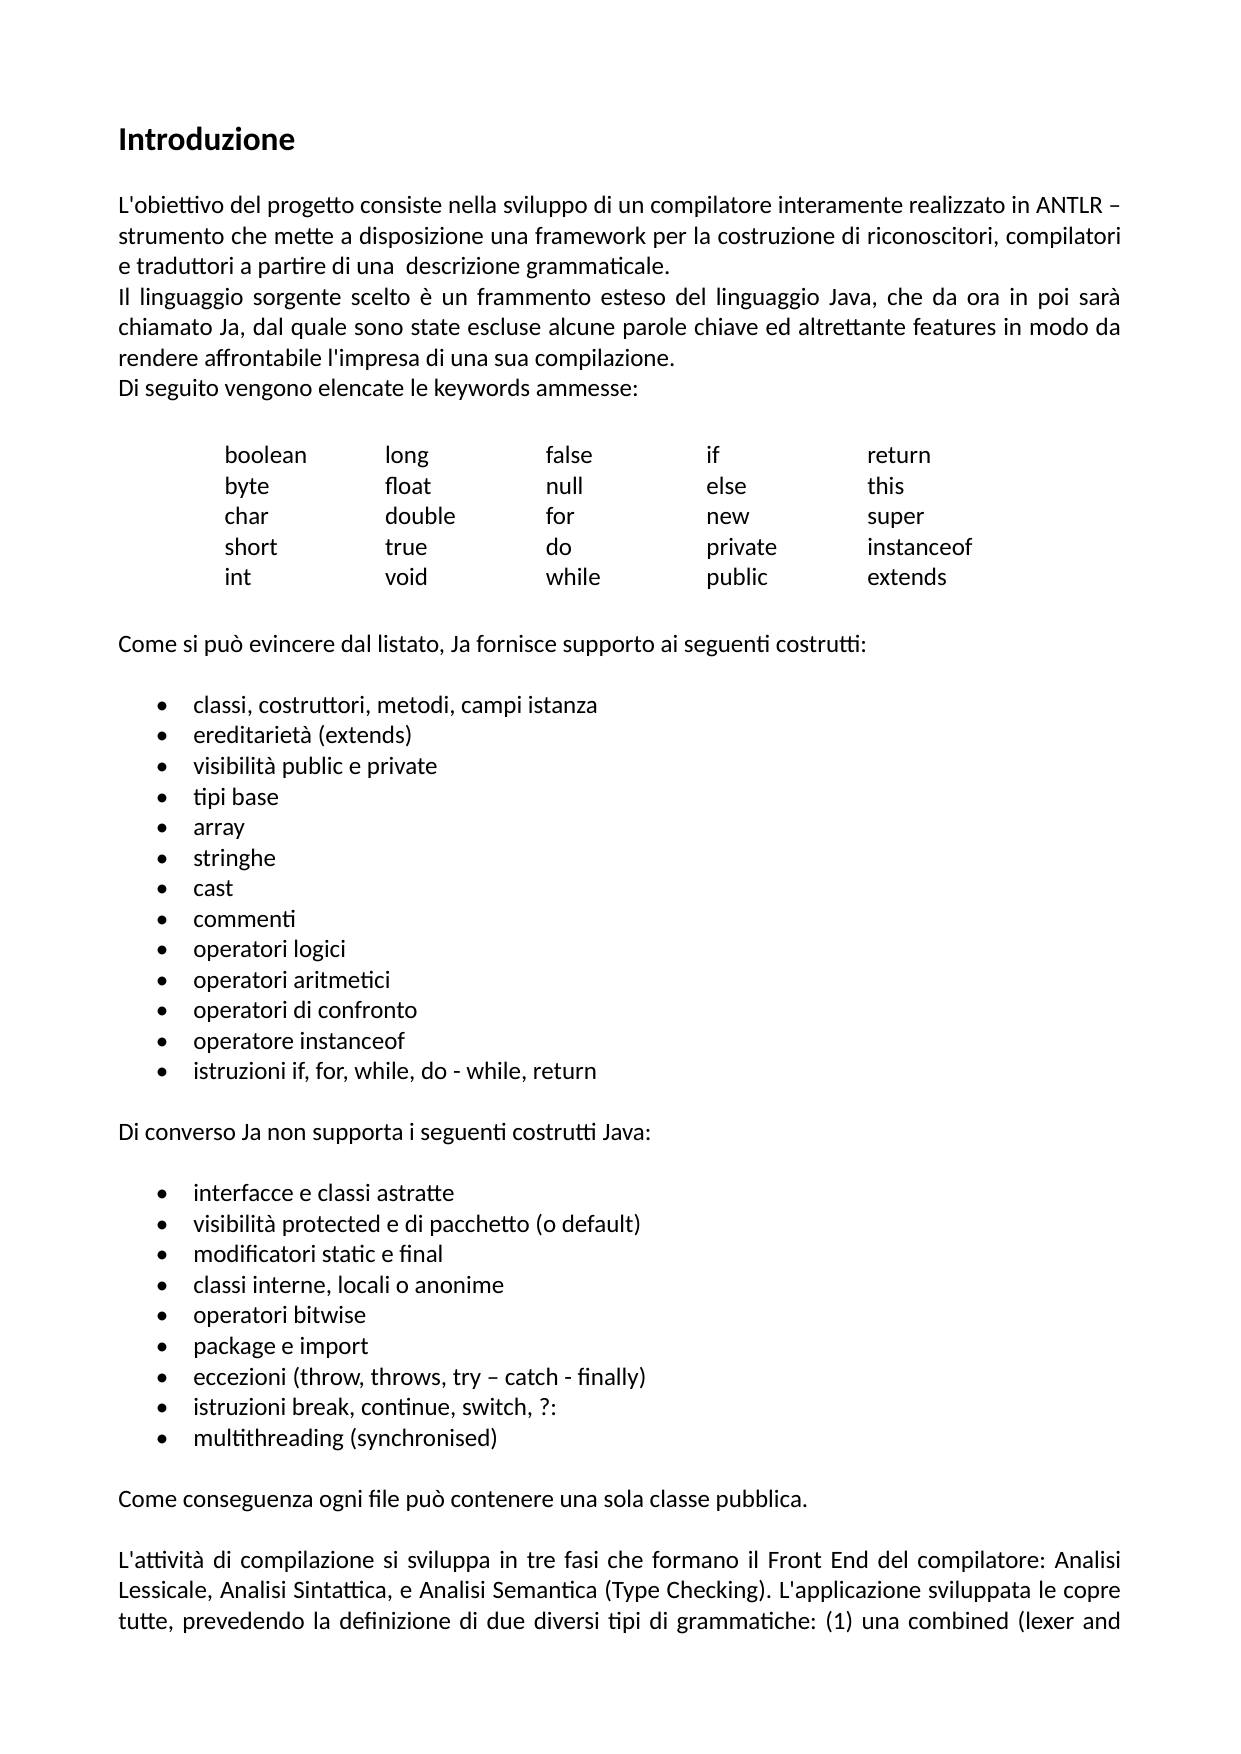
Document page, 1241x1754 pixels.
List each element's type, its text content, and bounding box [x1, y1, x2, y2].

text Di converso Ja non supporta i seguenti costrutti Java: [118, 1116, 1123, 1147]
list package e import [156, 1330, 1123, 1361]
list visibilità public e private [156, 750, 1123, 781]
list istruzioni if, for, while, do - while, return [156, 1055, 1123, 1086]
table_header return this super instanceof extends [861, 434, 1021, 598]
list visibilità protected e di pacchetto (o default) [156, 1208, 1123, 1238]
text Come si può evincere dal listato, Ja fornisce supporto ai seguenti costrutti: [118, 628, 1123, 659]
table_header long float double true void [379, 434, 540, 598]
list operatori logici [156, 933, 1123, 964]
list istruzioni break, continue, switch, ?: [156, 1391, 1123, 1422]
list interfacce e classi astratte [156, 1177, 1123, 1208]
text Di seguito vengono elencate le keywords ammesse: [118, 372, 1123, 403]
list operatori aritmetici [156, 964, 1123, 994]
table_header false null for do while [540, 434, 701, 598]
text Il linguaggio sorgente scelto è un frammento esteso del linguaggio Java, che da ora in poi sarà chiamato Ja, dal quale sono state escluse alcune parole chiave ed altrettante features in modo da rendere affrontabile l'impresa di una sua compilazione. [118, 281, 1123, 372]
table_header boolean byte char short int [219, 434, 379, 598]
list operatore instanceof [156, 1025, 1123, 1055]
list ereditarietà (extends) [156, 720, 1123, 750]
list multithreading (synchronised) [156, 1422, 1123, 1452]
list cast [156, 872, 1123, 903]
table_header if else new private public [701, 434, 861, 598]
text L'attività di compilazione si sviluppa in tre fasi che formano il Front End del compilatore: Analisi Lessicale, Analisi Sintattica, e Analisi Semantica (Type Checking). L'applicazione sviluppata le copre tutte, prevedendo la definizione di due diversi tipi di grammatiche: (1) una combined (lexer and [118, 1544, 1123, 1635]
list eccezioni (throw, throws, try – catch - finally) [156, 1361, 1123, 1391]
text L'obiettivo del progetto consiste nella sviluppo di un compilatore interamente realizzato in ANTLR – strumento che mette a disposizione una framework per la costruzione di riconoscitori, compilatori e traduttori a partire di una descrizione grammaticale. [118, 189, 1123, 281]
list classi interne, locali o anonime [156, 1269, 1123, 1299]
list modificatori static e final [156, 1238, 1123, 1269]
list operatori di confronto [156, 994, 1123, 1025]
list stringhe [156, 842, 1123, 872]
list operatori bitwise [156, 1299, 1123, 1330]
text Come conseguenza ogni file può contenere una sola classe pubblica. [118, 1483, 1123, 1513]
text Introduzione [118, 118, 1123, 159]
list tipi base [156, 781, 1123, 811]
list array [156, 811, 1123, 842]
list commenti [156, 903, 1123, 933]
list classi, costruttori, metodi, campi istanza [156, 689, 1123, 720]
